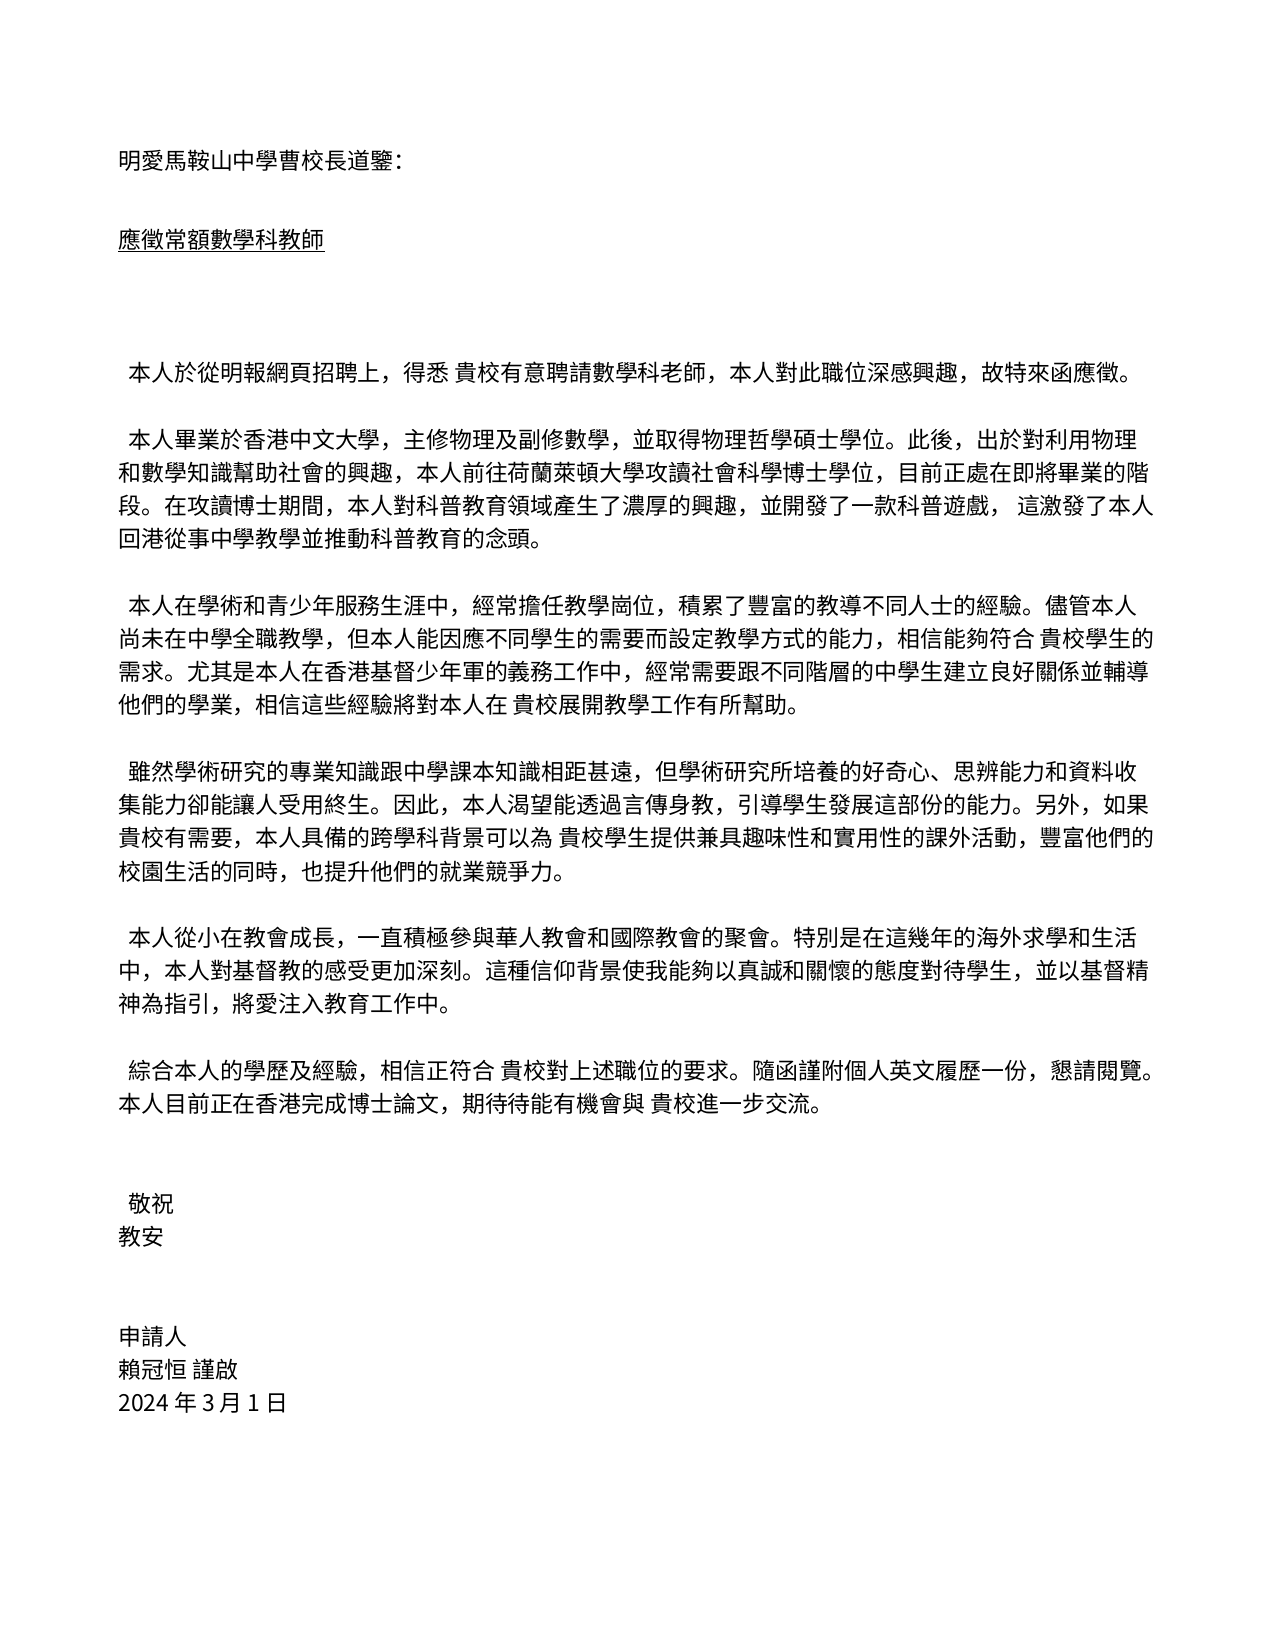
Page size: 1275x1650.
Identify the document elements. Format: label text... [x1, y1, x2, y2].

text 本人在學術和青少年服務生涯中，經常擔任教學崗位，積累了豐富的教導不同人士的經驗。儘管本人尚未在中學全職教學，但本人能因應不同學生的需要而設定教學方式的能力，相信能夠符合 貴校學生的需求。尤其是本人在香港基督少年軍的義務工作中，經常需要跟不同階層的中學生建立良好關係並輔導他們的學業，相信這些經驗將對本人在 貴校展開教學工作有所幫助。 [118, 588, 1157, 721]
text 申請人 [118, 1319, 1157, 1352]
subtitle 明愛馬鞍山中學曹校長道鑒： [118, 143, 1157, 176]
text 2024 年 3月 1日 [118, 1385, 1157, 1418]
text 本人於從明報網頁招聘上，得悉 貴校有意聘請數學科老師，本人對此職位深感興趣，故特來函應徵。 [118, 355, 1157, 388]
text 敬祝 教安 [118, 1186, 1157, 1252]
text 雖然學術研究的專業知識跟中學課本知識相距甚遠，但學術研究所培養的好奇心、思辨能力和資料收集能力卻能讓人受用終生。因此，本人渴望能透過言傳身教，引導學生發展這部份的能力。另外，如果 貴校有需要，本人具備的跨學科背景可以為 貴校學生提供兼具趣味性和實用性的課外活動，豐富他們的校園生活的同時，也提升他們的就業競爭力。 [118, 754, 1157, 887]
text 賴冠恒 謹啟 [118, 1352, 1157, 1385]
text 綜合本人的學歷及經驗，相信正符合 貴校對上述職位的要求。隨函謹附個人英文履歷一份，懇請閱覽。本人目前正在香港完成博士論文，期待待能有機會與 貴校進一步交流。 [118, 1053, 1157, 1119]
text 應徵常額數學科教師 [118, 222, 1157, 255]
text 本人從小在教會成長，一直積極參與華人教會和國際教會的聚會。特別是在這幾年的海外求學和生活中，本人對基督教的感受更加深刻。這種信仰背景使我能夠以真誠和關懷的態度對待學生，並以基督精神為指引，將愛注入教育工作中。 [118, 920, 1157, 1019]
text 本人畢業於香港中文大學，主修物理及副修數學，並取得物理哲學碩士學位。此後，出於對利用物理和數學知識幫助社會的興趣，本人前往荷蘭萊頓大學攻讀社會科學博士學位，目前正處在即將畢業的階段。在攻讀博士期間，本人對科普教育領域產生了濃厚的興趣，並開發了一款科普遊戲， 這激發了本人回港從事中學教學並推動科普教育的念頭。 [118, 421, 1157, 554]
